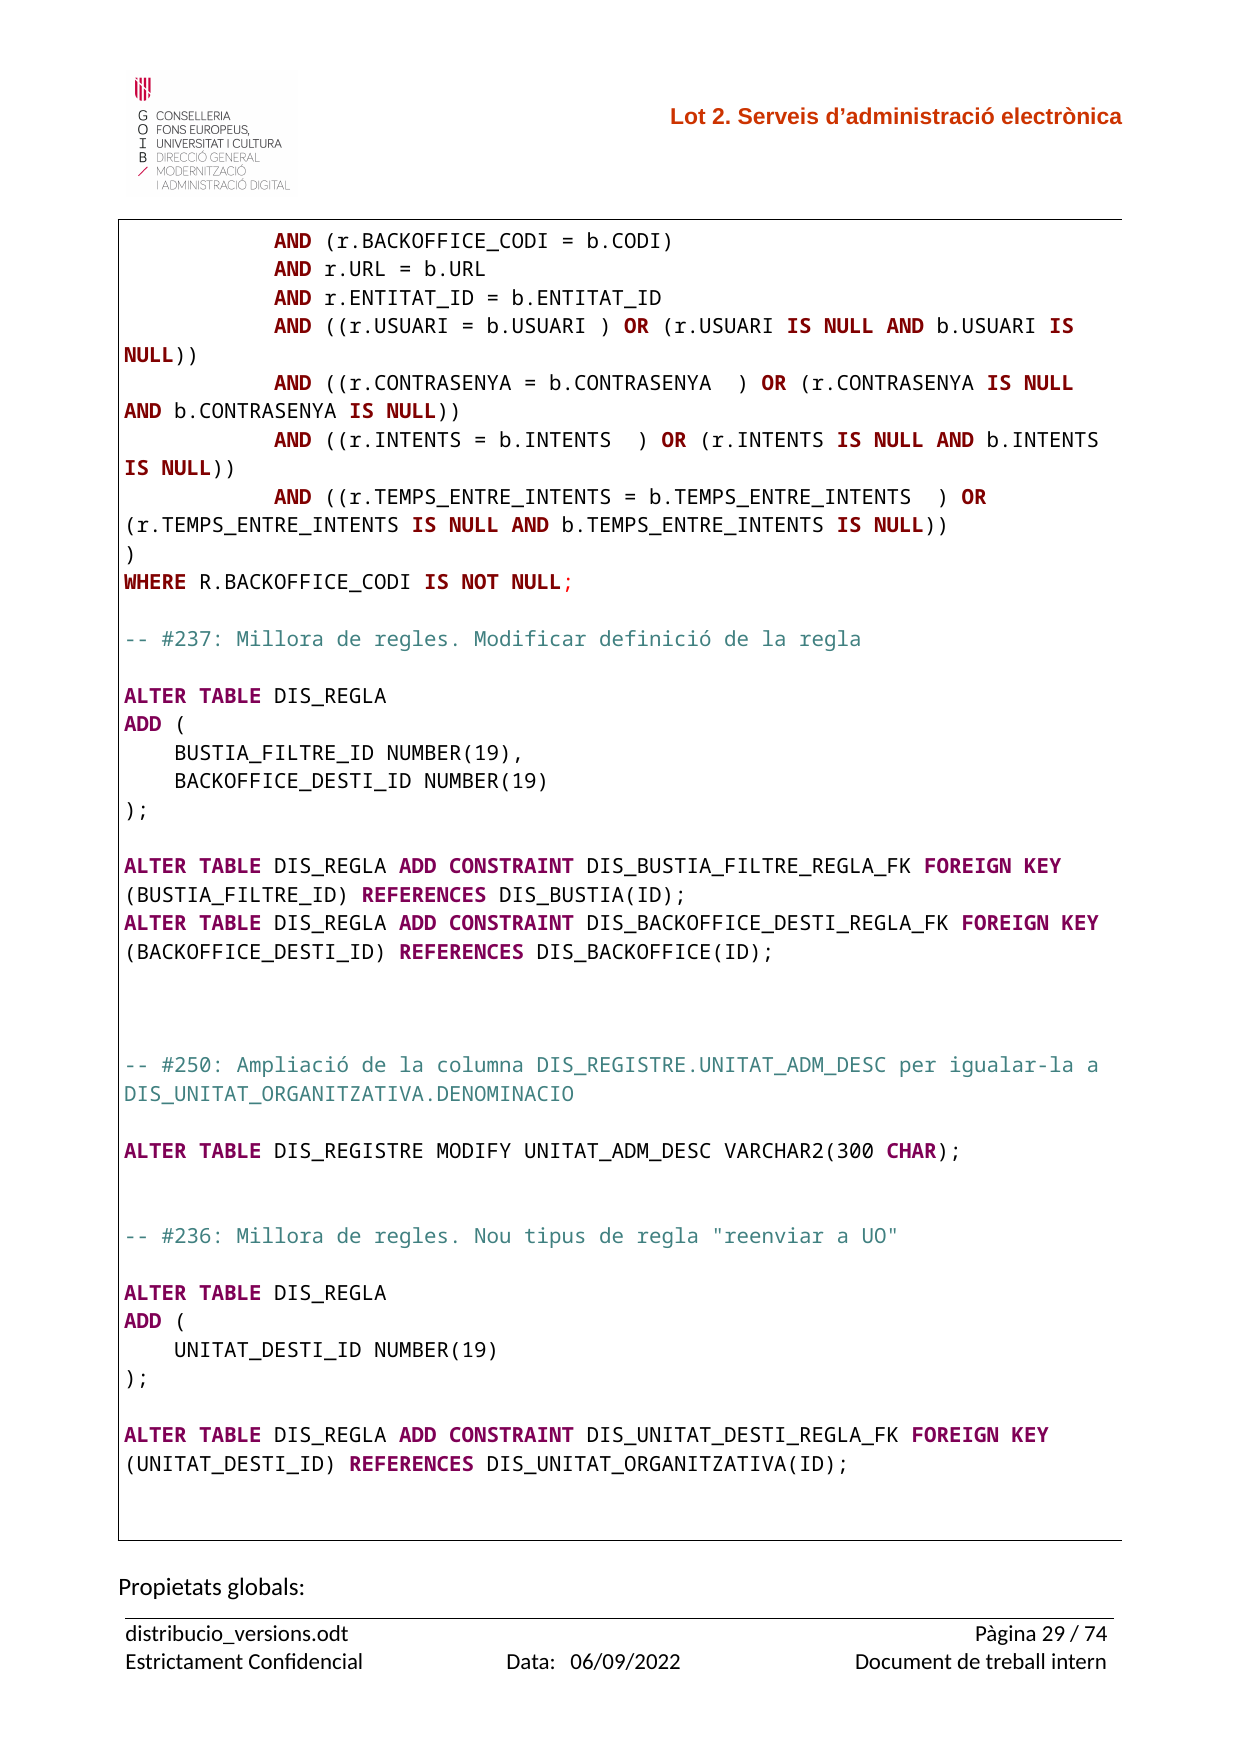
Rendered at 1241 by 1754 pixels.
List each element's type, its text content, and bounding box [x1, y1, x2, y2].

table_header AND (r.BACKOFFICE_CODI = b.CODI) AND r.URL = b.URL AND r.ENTITAT_ID = b.ENTITAT_ID AND ((r.USUARI = b.USUARI ) OR (r.USUARI IS NULL AND b.USUARI IS NULL)) AND ((r.CONTRASENYA = b.CONTRASENYA ) OR (r.CONTRASENYA IS NULL AND b.CONTRASENYA IS NULL)) AND ((r.INTENTS = b.INTENTS ) OR (r.INTENTS IS NULL AND b.INTENTS IS NULL)) AND ((r.TEMPS_ENTRE_INTENTS = b.TEMPS_ENTRE_INTENTS ) OR (r.TEMPS_ENTRE_INTENTS IS NULL AND b.TEMPS_ENTRE_INTENTS IS NULL)) ) WHERE R.BACKOFFICE_CODI IS NOT NULL; -- #237: Millora de regles. Modificar definició de la regla ALTER TABLE DIS_REGLA ADD ( BUSTIA_FILTRE_ID NUMBER(19), BACKOFFICE_DESTI_ID NUMBER(19) ); ALTER TABLE DIS_REGLA ADD CONSTRAINT DIS_BUSTIA_FILTRE_REGLA_FK FOREIGN KEY (BUSTIA_FILTRE_ID) REFERENCES DIS_BUSTIA(ID); ALTER TABLE DIS_REGLA ADD CONSTRAINT DIS_BACKOFFICE_DESTI_REGLA_FK FOREIGN KEY (BACKOFFICE_DESTI_ID) REFERENCES DIS_BACKOFFICE(ID); -- #250: Ampliació de la columna DIS_REGISTRE.UNITAT_ADM_DESC per igualar-la a DIS_UNITAT_ORGANITZATIVA.DENOMINACIO ALTER TABLE DIS_REGISTRE MODIFY UNITAT_ADM_DESC VARCHAR2(300 CHAR); -- #236: Millora de regles. Nou tipus de regla "reenviar a UO" ALTER TABLE DIS_REGLA ADD ( UNITAT_DESTI_ID NUMBER(19) ); ALTER TABLE DIS_REGLA ADD CONSTRAINT DIS_UNITAT_DESTI_REGLA_FK FOREIGN KEY (UNITAT_DESTI_ID) REFERENCES DIS_UNITAT_ORGANITZATIVA(ID); [119, 220, 1122, 1540]
text Propietats globals: [118, 1571, 1122, 1602]
picture [126, 70, 299, 197]
